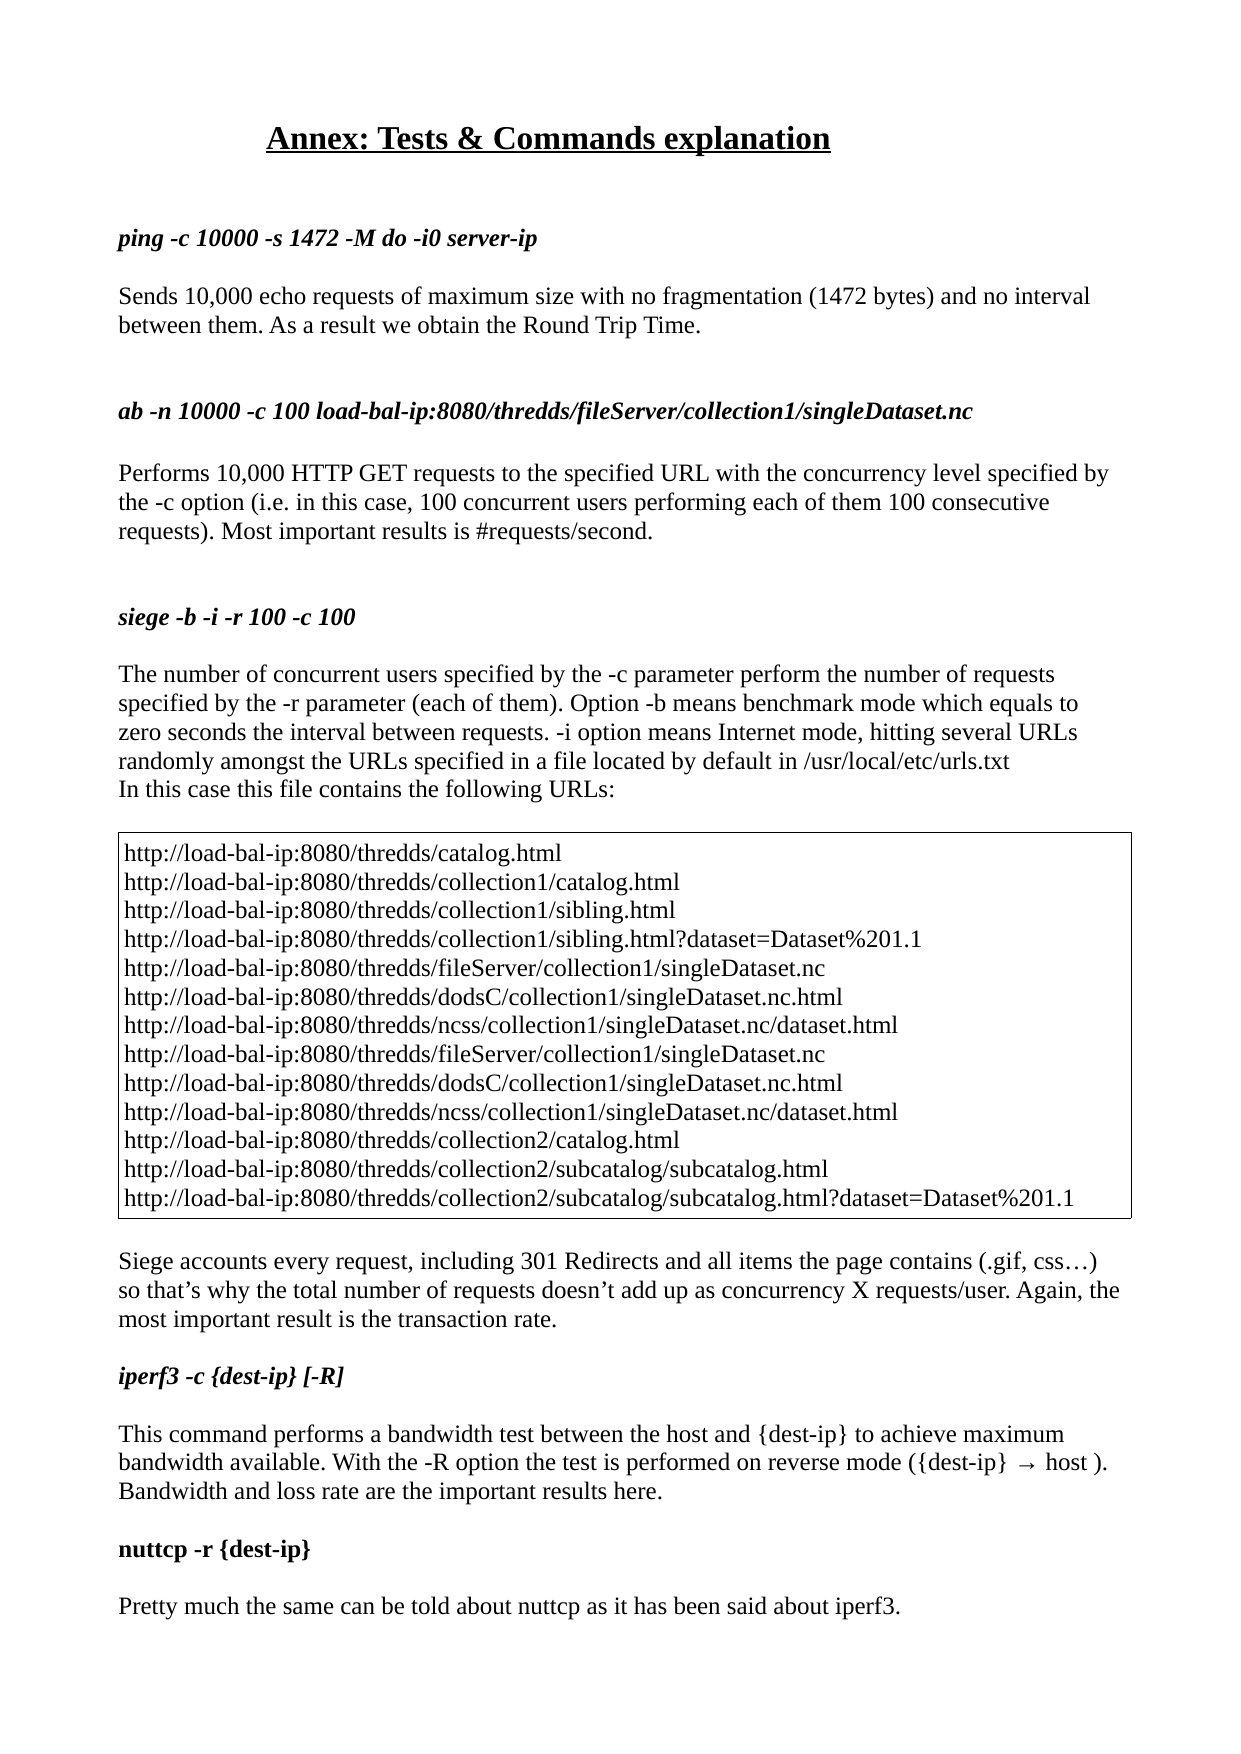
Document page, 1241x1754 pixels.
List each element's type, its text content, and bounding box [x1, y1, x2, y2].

text Pretty much the same can be told about nuttcp as it has been said about iperf3. [118, 1591, 1122, 1620]
text siege -b -i -r 100 -c 100 [118, 602, 1122, 631]
text In this case this file contains the following URLs: [118, 774, 1122, 803]
text The number of concurrent users specified by the -c parameter perform the number of requests specified by the -r parameter (each of them). Option -b means benchmark mode which equals to zero seconds the interval between requests. -i option means Internet mode, hitting several URLs randomly amongst the URLs specified in a file located by default in /usr/local/etc/urls.txt [118, 659, 1122, 774]
text Siege accounts every request, including 301 Redirects and all items the page contains (.gif, css…) so that’s why the total number of requests doesn’t add up as concurrency X requests/user. Again, the most important result is the transaction rate. [118, 1246, 1122, 1332]
text iperf3 -c {dest-ip} [-R] [118, 1361, 1122, 1390]
text Annex: Tests & Commands explanation [266, 118, 1122, 156]
text nuttcp -r {dest-ip} [118, 1534, 1122, 1562]
table_header http://load-bal-ip:8080/thredds/catalog.html http://load-bal-ip:8080/thredds/collection1/catalog.html http://load-bal-ip:8080/thredds/collection1/sibling.html http://load-bal-ip:8080/thredds/collection1/sibling.html?dataset=Dataset%201.1 http://load-bal-ip:8080/thredds/fileServer/collection1/singleDataset.nc http://load-bal-ip:8080/thredds/dodsC/collection1/singleDataset.nc.html http://load-bal-ip:8080/thredds/ncss/collection1/singleDataset.nc/dataset.html http://load-bal-ip:8080/thredds/fileServer/collection1/singleDataset.nc http://load-bal-ip:8080/thredds/dodsC/collection1/singleDataset.nc.html http://load-bal-ip:8080/thredds/ncss/collection1/singleDataset.nc/dataset.html http://load-bal-ip:8080/thredds/collection2/catalog.html http://load-bal-ip:8080/thredds/collection2/subcatalog/subcatalog.html http://load-bal-ip:8080/thredds/collection2/subcatalog/subcatalog.html?dataset=Dataset%201.1 [119, 833, 1131, 1217]
text Sends 10,000 echo requests of maximum size with no fragmentation (1472 bytes) and no interval between them. As a result we obtain the Round Trip Time. [118, 281, 1122, 338]
text Performs 10,000 HTTP GET requests to the specified URL with the concurrency level specified by the -c option (i.e. in this case, 100 concurrent users performing each of them 100 consecutive requests). Most important results is #requests/second. [118, 458, 1122, 544]
text ping -c 10000 -s 1472 -M do -i0 server-ip [118, 223, 1122, 252]
text This command performs a bandwidth test between the host and {dest-ip} to achieve maximum bandwidth available. With the -R option the test is performed on reverse mode ({dest-ip} → host ). Bandwidth and loss rate are the important results here. [118, 1419, 1122, 1505]
text ab -n 10000 -c 100 load-bal-ip:8080/thredds/fileServer/collection1/singleDataset.nc [118, 396, 1122, 425]
